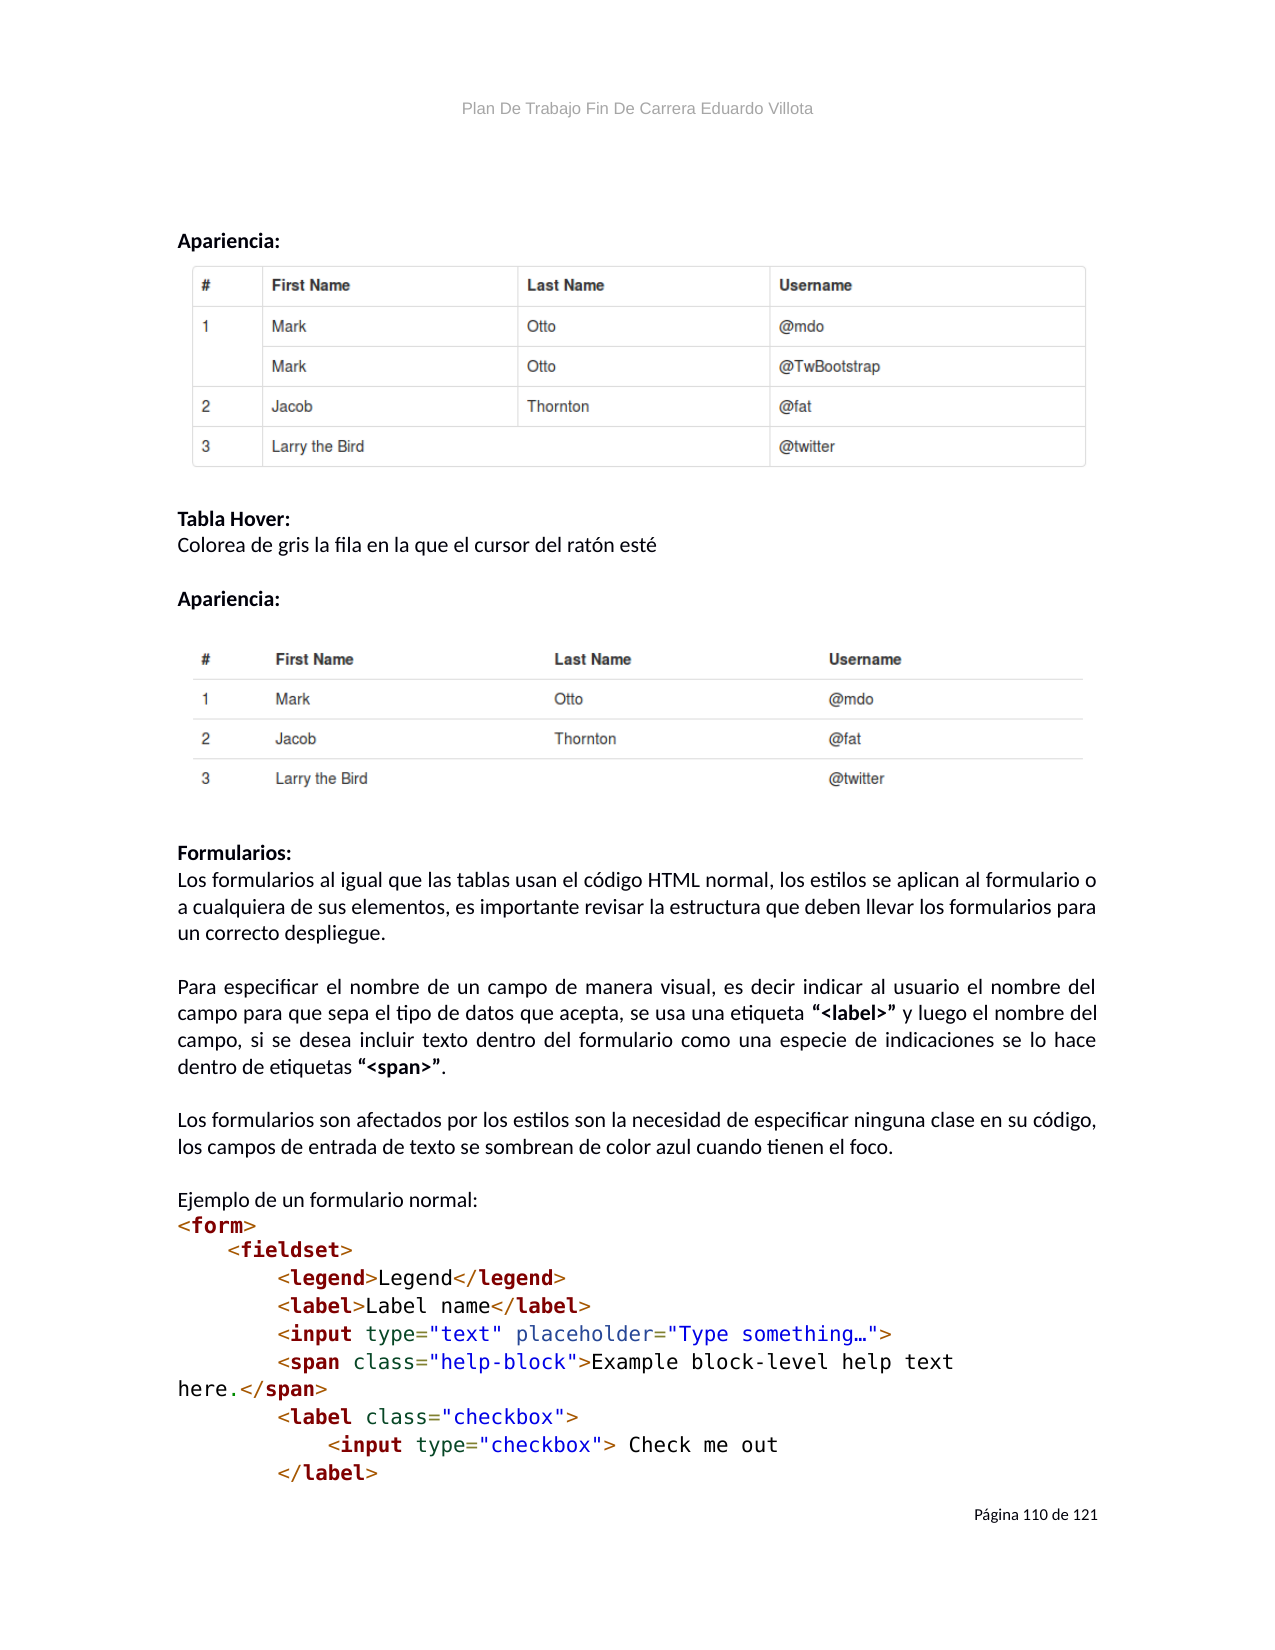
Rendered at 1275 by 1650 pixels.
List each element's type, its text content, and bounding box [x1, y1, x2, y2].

text Apariencia: [177, 585, 1098, 612]
text Apariencia: [177, 228, 1098, 254]
text Tabla Hover: [177, 505, 1098, 532]
text <input type="checkbox"> Check me out [177, 1433, 1098, 1457]
text <label>Label name</label> [177, 1294, 1098, 1318]
text Los formularios son afectados por los estilos son la necesidad de especificar ninguna clase en su código, los campos de entrada de texto se sombrean de color azul cuando tienen el foco. [177, 1106, 1098, 1159]
text </label> [177, 1461, 1098, 1485]
text <form> [177, 1213, 1098, 1238]
text <fieldset> [177, 1238, 1098, 1263]
text <span class="help-block">Example block-level help text here.</span> [177, 1350, 1098, 1402]
text Ejemplo de un formulario normal: [177, 1186, 1098, 1213]
text <label class="checkbox"> [177, 1405, 1098, 1429]
text <input type="text" placeholder="Type something…"> [177, 1322, 1098, 1346]
text <legend>Legend</legend> [177, 1266, 1098, 1291]
picture [177, 638, 1098, 813]
text Formularios: [177, 839, 1098, 866]
text Colorea de gris la fila en la que el cursor del ratón esté [177, 532, 1098, 558]
text Los formularios al igual que las tablas usan el código HTML normal, los estilos se aplican al formulario o a cualquiera de sus elementos, es importante revisar la estructura que deben llevar los formularios para un correcto despliegue. [177, 866, 1098, 946]
text Para especificar el nombre de un campo de manera visual, es decir indicar al usuario el nombre del campo para que sepa el tipo de datos que acepta, se usa una etiqueta “<label>” y luego el nombre del campo, si se desea incluir texto dentro del formulario como una especie de indicaciones se lo hace dentro de etiquetas “<span>”. [177, 973, 1098, 1079]
picture [177, 254, 1098, 479]
